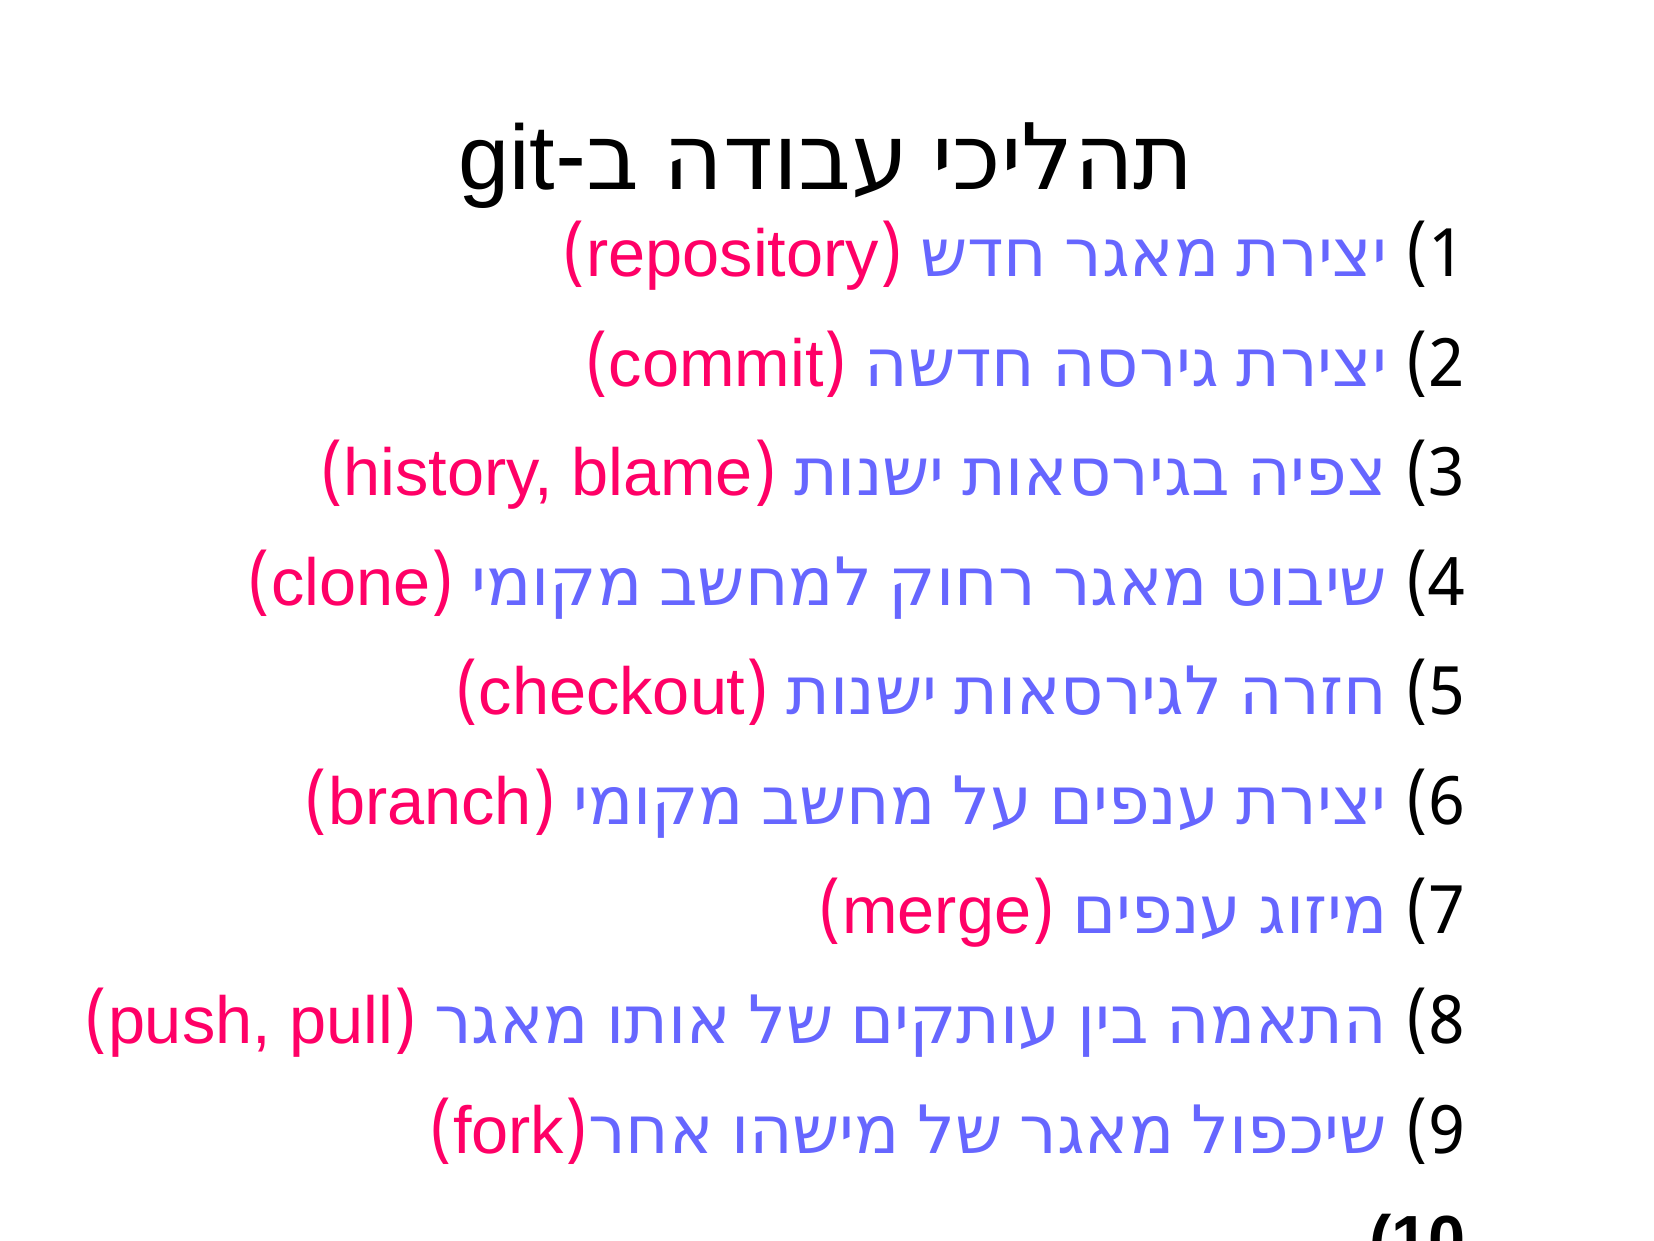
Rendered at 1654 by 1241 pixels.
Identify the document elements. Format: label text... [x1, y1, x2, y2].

title תהליכי עבודה ב-git [82, 49, 1571, 257]
list יצירת מאגר חדש (repository) יצירת גירסה חדשה (commit) צפיה בגירסאות ישנות (history, blame) שיבוט מאגר רחוק למחשב מקומי (clone) חזרה לגירסאות ישנות (checkout) יצירת ענפים על מחשב מקומי (branch) מיזוג ענפים (merge) התאמה בין עותקים של אותו מאגר (push, pull) שיכפול מאגר של מישהו אחר(fork) [84, 210, 1573, 1186]
